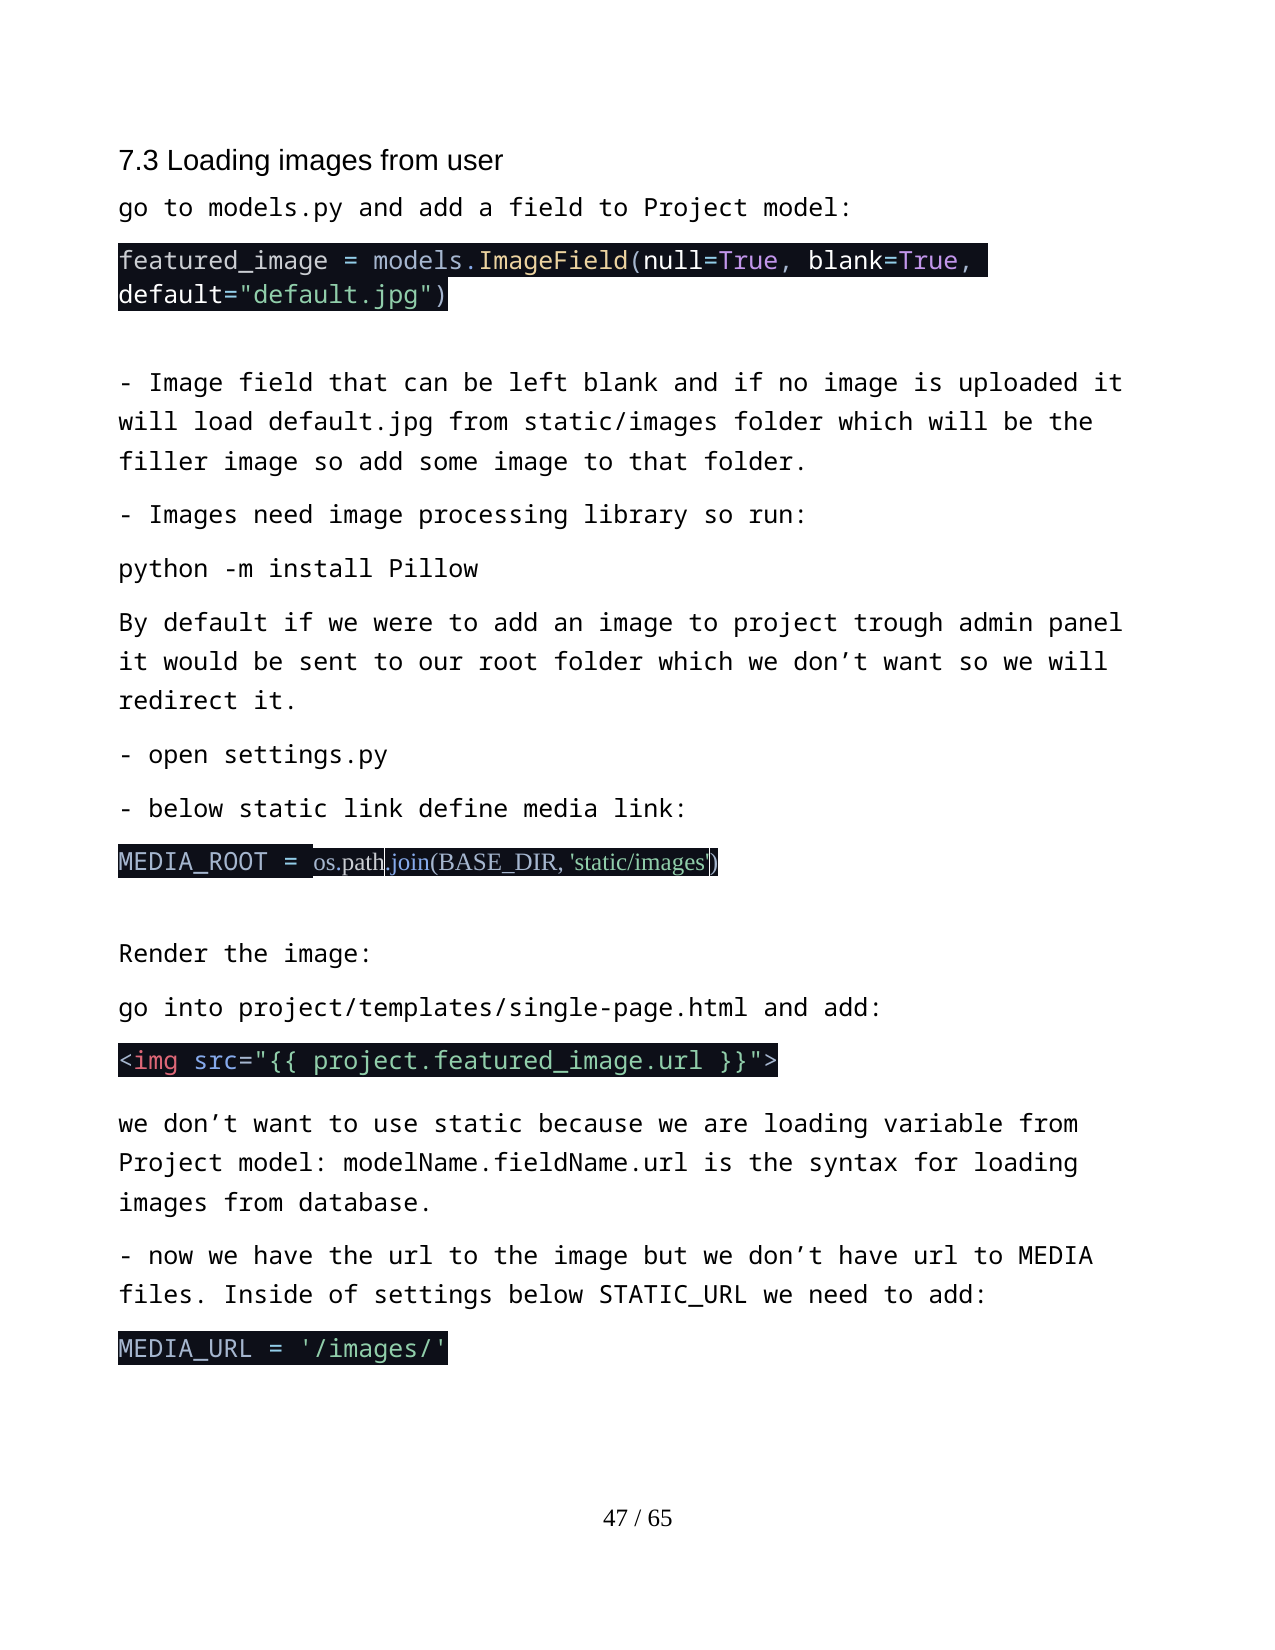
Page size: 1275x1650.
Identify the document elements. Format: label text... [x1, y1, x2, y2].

text - below static link define media link: [118, 790, 1157, 824]
text Render the image: [118, 936, 1157, 969]
text we don’t want to use static because we are loading variable from Project model: modelName.fieldName.url is the syntax for loading images from database. [118, 1106, 1157, 1218]
text go into project/templates/single-page.html and add: [118, 989, 1157, 1023]
subtitle 7.3 Loading images from user [118, 143, 1157, 177]
text featured_image = models.ImageField(null=True, blank=True, default="default.jpg") [118, 243, 1157, 311]
text - Image field that can be left blank and if no image is uploaded it will load default.jpg from static/images folder which will be the filler image so add some image to that folder. [118, 365, 1157, 477]
text - Images need image processing library so run: [118, 497, 1157, 531]
text By default if we were to add an image to project trough admin panel it would be sent to our root folder which we don’t want so we will redirect it. [118, 604, 1157, 717]
text go to models.py and add a field to Project model: [118, 189, 1157, 223]
text MEDIA_URL = '/images/' [118, 1331, 1157, 1365]
text MEDIA_ROOT = os.path.join(BASE_DIR, 'static/images') [118, 844, 1157, 878]
text - now we have the url to the image but we don’t have url to MEDIA files. Inside of settings below STATIC_URL we need to add: [118, 1238, 1157, 1311]
text python -m install Pillow [118, 551, 1157, 585]
text <img src="{{ project.featured_image.url }}"> [118, 1043, 1157, 1077]
text - open settings.py [118, 736, 1157, 771]
